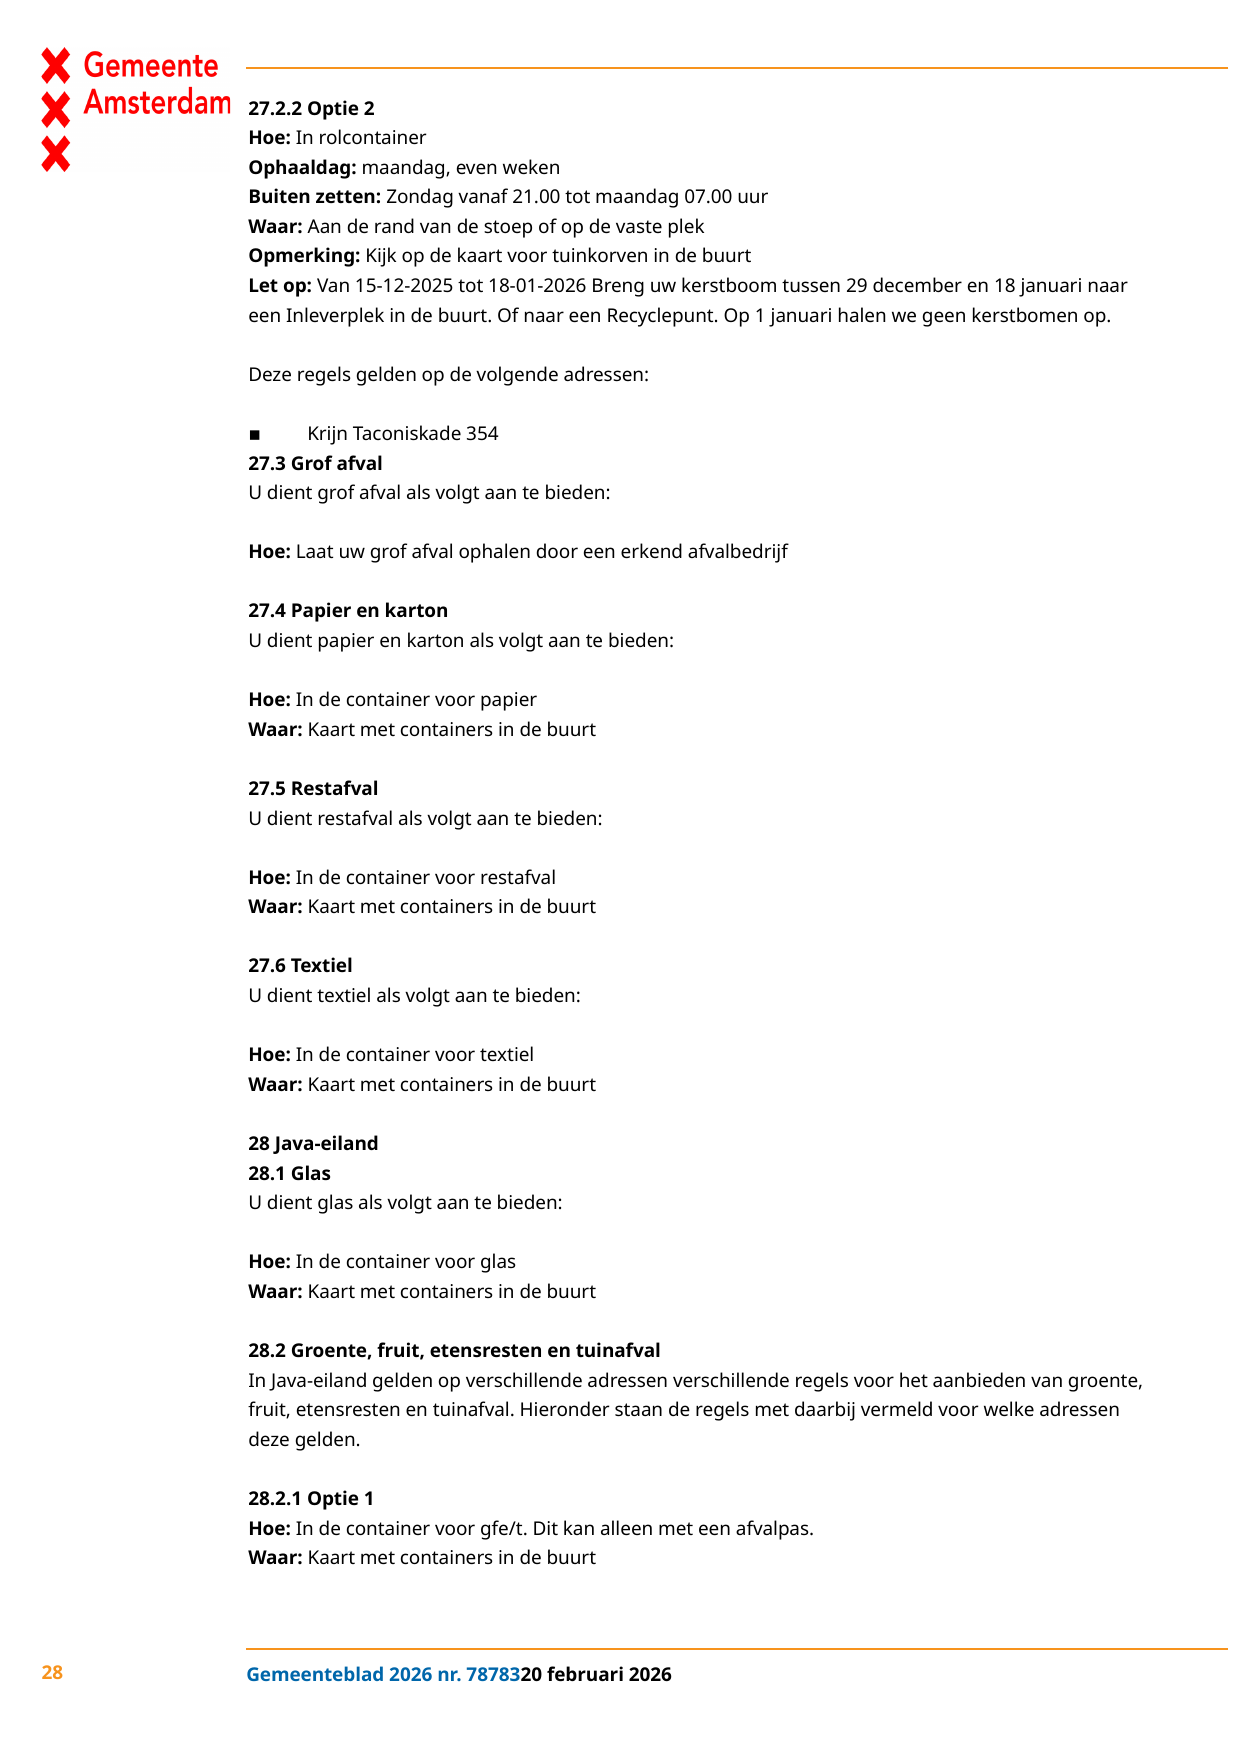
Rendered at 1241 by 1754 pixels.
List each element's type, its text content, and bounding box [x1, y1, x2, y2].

text 27.4 Papier en karton [248, 598, 1152, 623]
picture [41, 47, 231, 172]
text U dient papier en karton als volgt aan te bieden: [248, 627, 1152, 653]
text Buiten zetten: Zondag vanaf 21.00 tot maandag 07.00 uur [248, 183, 1152, 209]
text 28 Java-eiland [248, 1130, 1152, 1156]
text 28.2 Groente, fruit, etensresten en tuinafval [248, 1337, 1152, 1363]
text Waar: Kaart met containers in de buurt [248, 716, 1152, 742]
text 27.5 Restafval [248, 775, 1152, 801]
text Waar: Kaart met containers in de buurt [248, 1071, 1152, 1097]
text 27.3 Grof afval [248, 450, 1152, 476]
text Hoe: In de container voor glas [248, 1248, 1152, 1274]
text U dient restafval als volgt aan te bieden: [248, 805, 1152, 831]
text Hoe: In de container voor restafval [248, 864, 1152, 890]
text Ophaaldag: maandag, even weken [248, 154, 1152, 180]
text U dient textiel als volgt aan te bieden: [248, 982, 1152, 1008]
text 28.2.1 Optie 1 [248, 1485, 1152, 1511]
text 27.2.2 Optie 2 [248, 95, 1152, 121]
text Opmerking: Kijk op de kaart voor tuinkorven in de buurt [248, 243, 1152, 268]
text 28.1 Glas [248, 1160, 1152, 1186]
text U dient grof afval als volgt aan te bieden: [248, 479, 1152, 505]
text Deze regels gelden op de volgende adressen: [248, 361, 1152, 387]
text U dient glas als volgt aan te bieden: [248, 1189, 1152, 1215]
text Waar: Kaart met containers in de buurt [248, 893, 1152, 919]
list Krijn Taconiskade 354 [248, 420, 1152, 446]
text In Java-eiland gelden op verschillende adressen verschillende regels voor het aanbieden van groente, fruit, etensresten en tuinafval. Hieronder staan de regels met daarbij vermeld voor welke adressen deze gelden. [248, 1367, 1152, 1452]
text Hoe: In de container voor gfe/t. Dit kan alleen met een afvalpas. [248, 1515, 1152, 1541]
text Waar: Kaart met containers in de buurt [248, 1278, 1152, 1304]
text Hoe: In de container voor textiel [248, 1041, 1152, 1067]
text Waar: Aan de rand van de stoep of op de vaste plek [248, 213, 1152, 239]
text Hoe: Laat uw grof afval ophalen door een erkend afvalbedrijf [248, 538, 1152, 564]
text Waar: Kaart met containers in de buurt [248, 1544, 1152, 1570]
text 27.6 Textiel [248, 953, 1152, 978]
text Let op: Van 15-12-2025 tot 18-01-2026 Breng uw kerstboom tussen 29 december en 18 januari naar een Inleverplek in de buurt. Of naar een Recyclepunt. Op 1 januari halen we geen kerstbomen op. [248, 272, 1152, 328]
text Hoe: In de container voor papier [248, 686, 1152, 712]
text Hoe: In rolcontainer [248, 124, 1152, 150]
